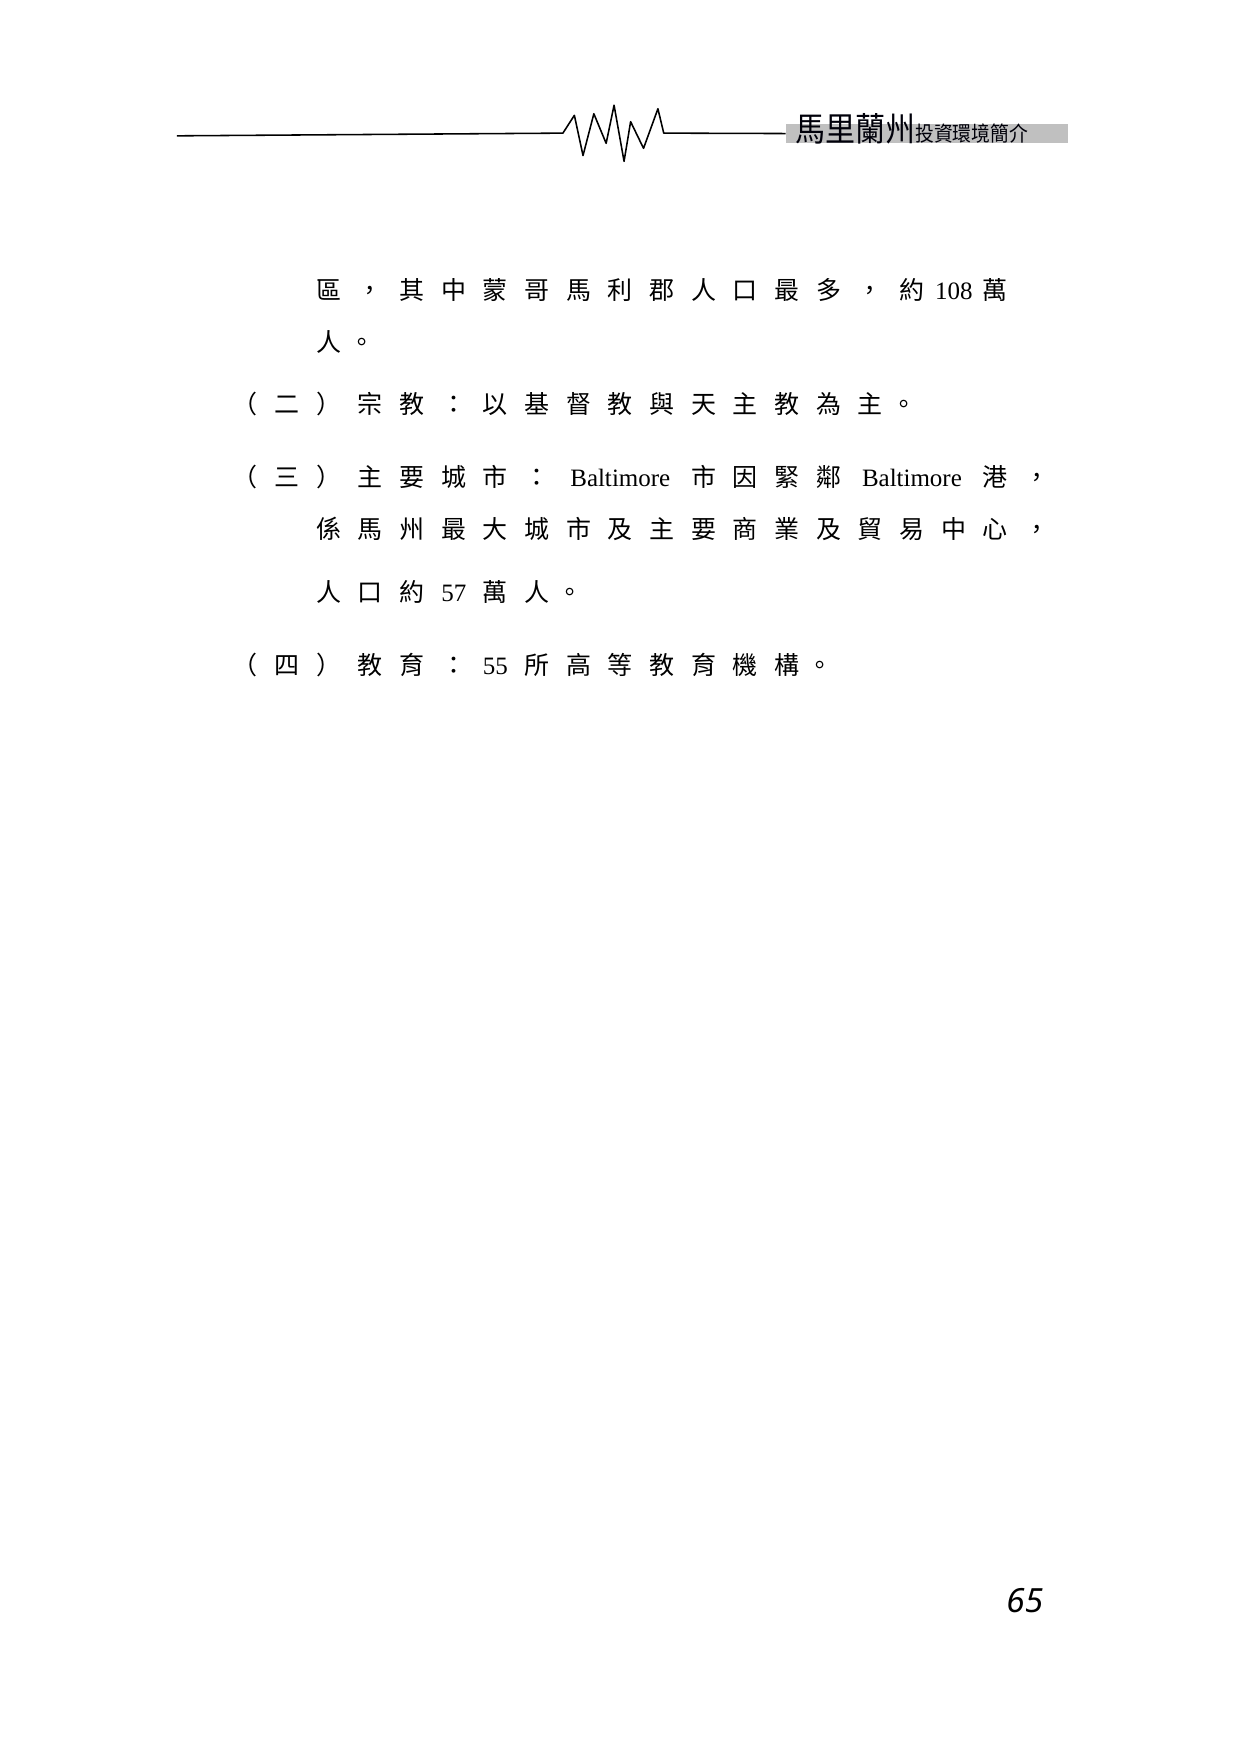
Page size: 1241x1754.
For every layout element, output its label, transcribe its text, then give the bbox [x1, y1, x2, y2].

text （四）教育：55所高等教育機構。 [207, 611, 1058, 674]
text （二）宗教：以基督教與天主教為主。 [207, 361, 1058, 424]
text 區，其中蒙哥馬利郡人口最多，約108萬人。 [207, 236, 1058, 361]
text （三）主要城市：Baltimore市因緊鄰Baltimore港，係馬州最大城市及主要商業及貿易中心，人口約57萬人。 [207, 424, 1058, 611]
